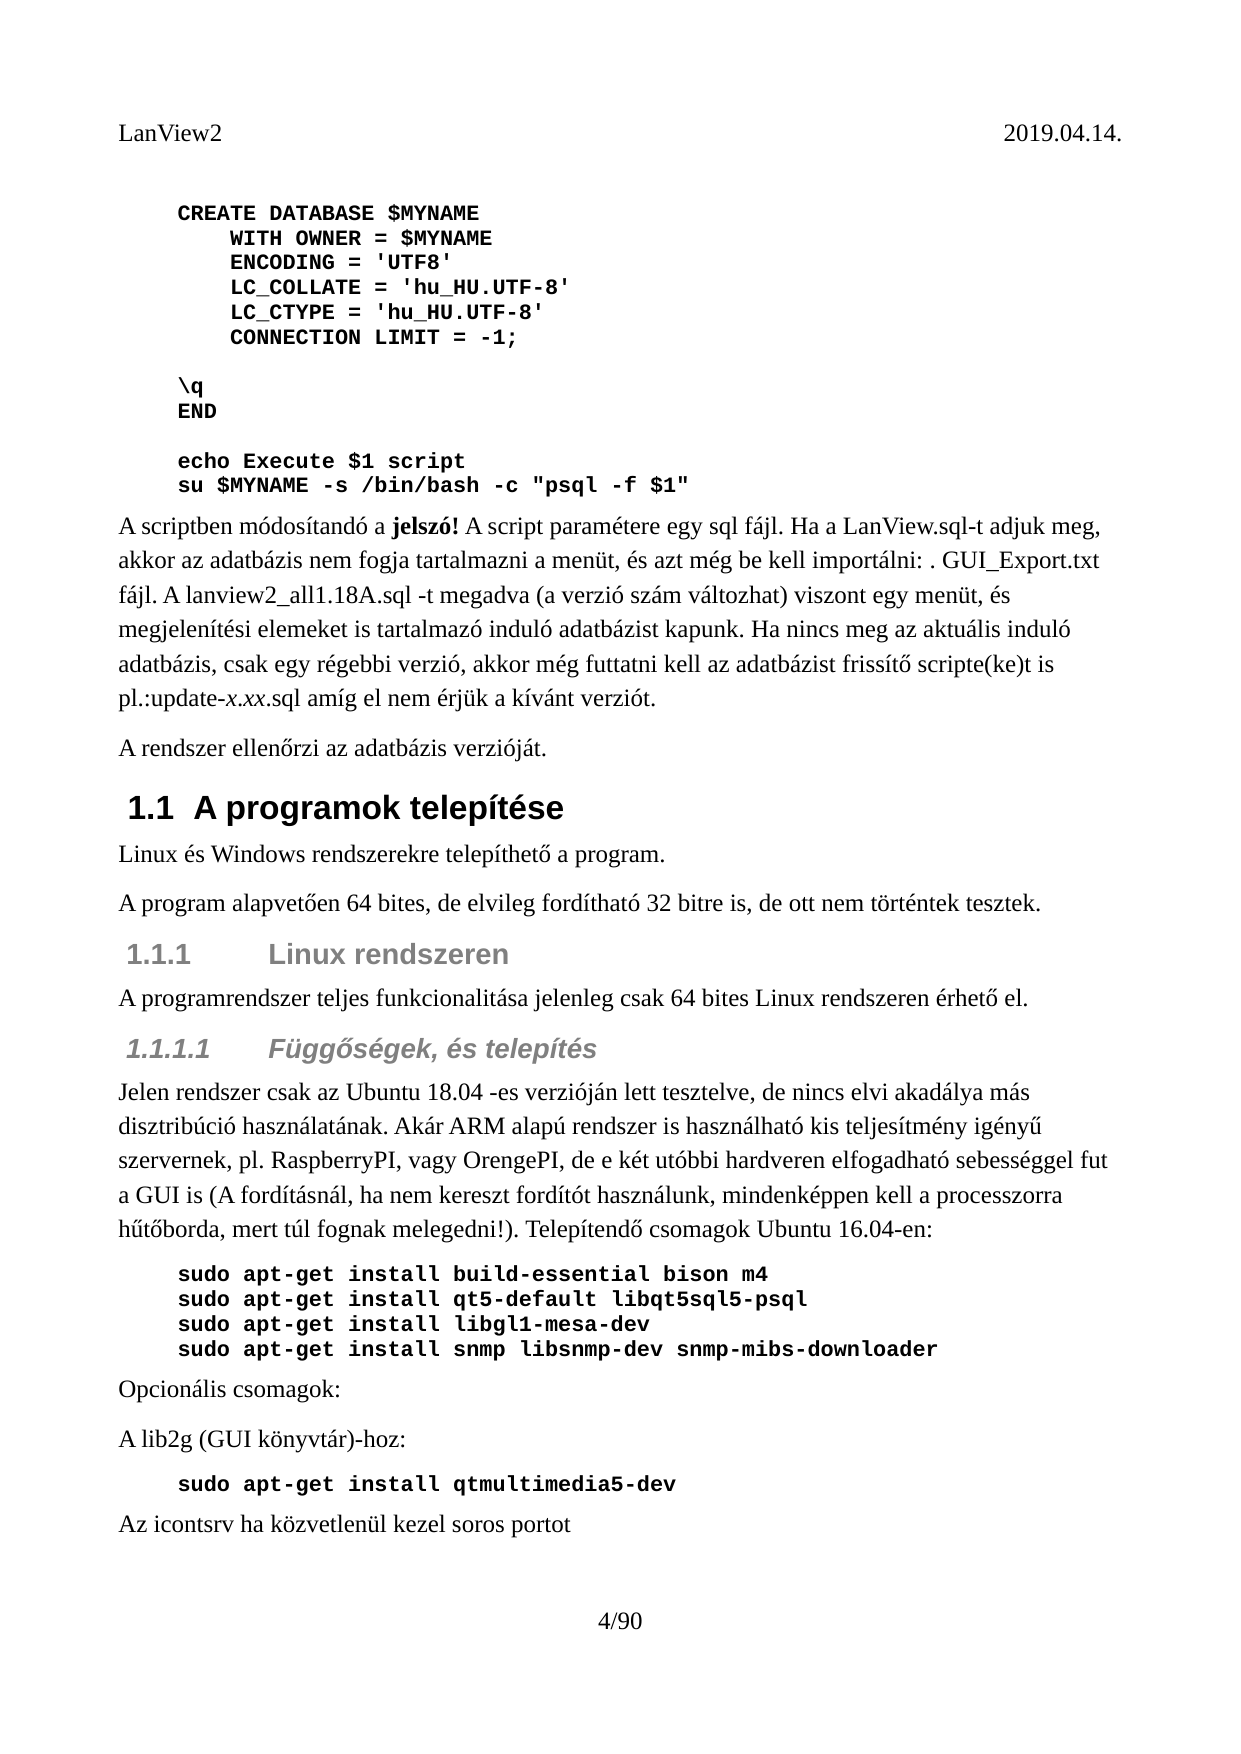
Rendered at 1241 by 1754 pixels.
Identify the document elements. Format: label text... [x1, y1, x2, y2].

text Opcionális csomagok: [118, 1374, 1122, 1403]
text Jelen rendszer csak az Ubuntu 18.04 -es verzióján lett tesztelve, de nincs elvi akadálya más disztribúció használatának. Akár ARM alapú rendszer is használható kis teljesítmény igényű szervernek, pl. RaspberryPI, vagy OrengePI, de e két utóbbi hardveren elfogadható sebességgel fut a GUI is (A fordításnál, ha nem kereszt fordítót használunk, mindenképpen kell a processzorra hűtőborda, mert túl fognak melegedni!). Telepítendő csomagok Ubuntu 16.04-en: [118, 1077, 1122, 1243]
text CREATE DATABASE $MYNAME WITH OWNER = $MYNAME ENCODING = 'UTF8' LC_COLLATE = 'hu_HU.UTF-8' LC_CTYPE = 'hu_HU.UTF-8' CONNECTION LIMIT = -1; \q END echo Execute $1 script su $MYNAME -s /bin/bash -c "psql -f $1" [177, 177, 1122, 499]
text Linux és Windows rendszerekre telepíthető a program. [118, 839, 1122, 868]
text Az icontsrv ha közvetlenül kezel soros portot [118, 1509, 1122, 1538]
text A programrendszer teljes funkcionalitása jelenleg csak 64 bites Linux rendszeren érhető el. [118, 983, 1122, 1012]
text A lib2g (GUI könyvtár)-hoz: [118, 1424, 1122, 1452]
subtitle A programok telepítése [118, 788, 1122, 827]
subtitle Függőségek, és telepítés [118, 1032, 1122, 1064]
text A scriptben módosítandó a jelszó! A script paramétere egy sql fájl. Ha a LanView.sql-t adjuk meg, akkor az adatbázis nem fogja tartalmazni a menüt, és azt még be kell importálni: . GUI_Export.txt fájl. A lanview2_all1.18A.sql -t megadva (a verzió szám változhat) viszont egy menüt, és megjelenítési elemeket is tartalmazó induló adatbázist kapunk. Ha nincs meg az aktuális induló adatbázis, csak egy régebbi verzió, akkor még futtatni kell az adatbázist frissítő scripte(ke)t is pl.:update-x.xx.sql amíg el nem érjük a kívánt verziót. [118, 511, 1122, 712]
text sudo apt-get install build-essential bison m4 sudo apt-get install qt5-default libqt5sql5-psql sudo apt-get install libgl1-mesa-dev sudo apt-get install snmp libsnmp-dev snmp-mibs-downloader [177, 1264, 1122, 1363]
text A program alapvetően 64 bites, de elvileg fordítható 32 bitre is, de ott nem történtek tesztek. [118, 888, 1122, 917]
text A rendszer ellenőrzi az adatbázis verzióját. [118, 733, 1122, 761]
text sudo apt-get install qtmultimedia5-dev [177, 1473, 1122, 1497]
subtitle Linux rendszeren [118, 937, 1122, 971]
